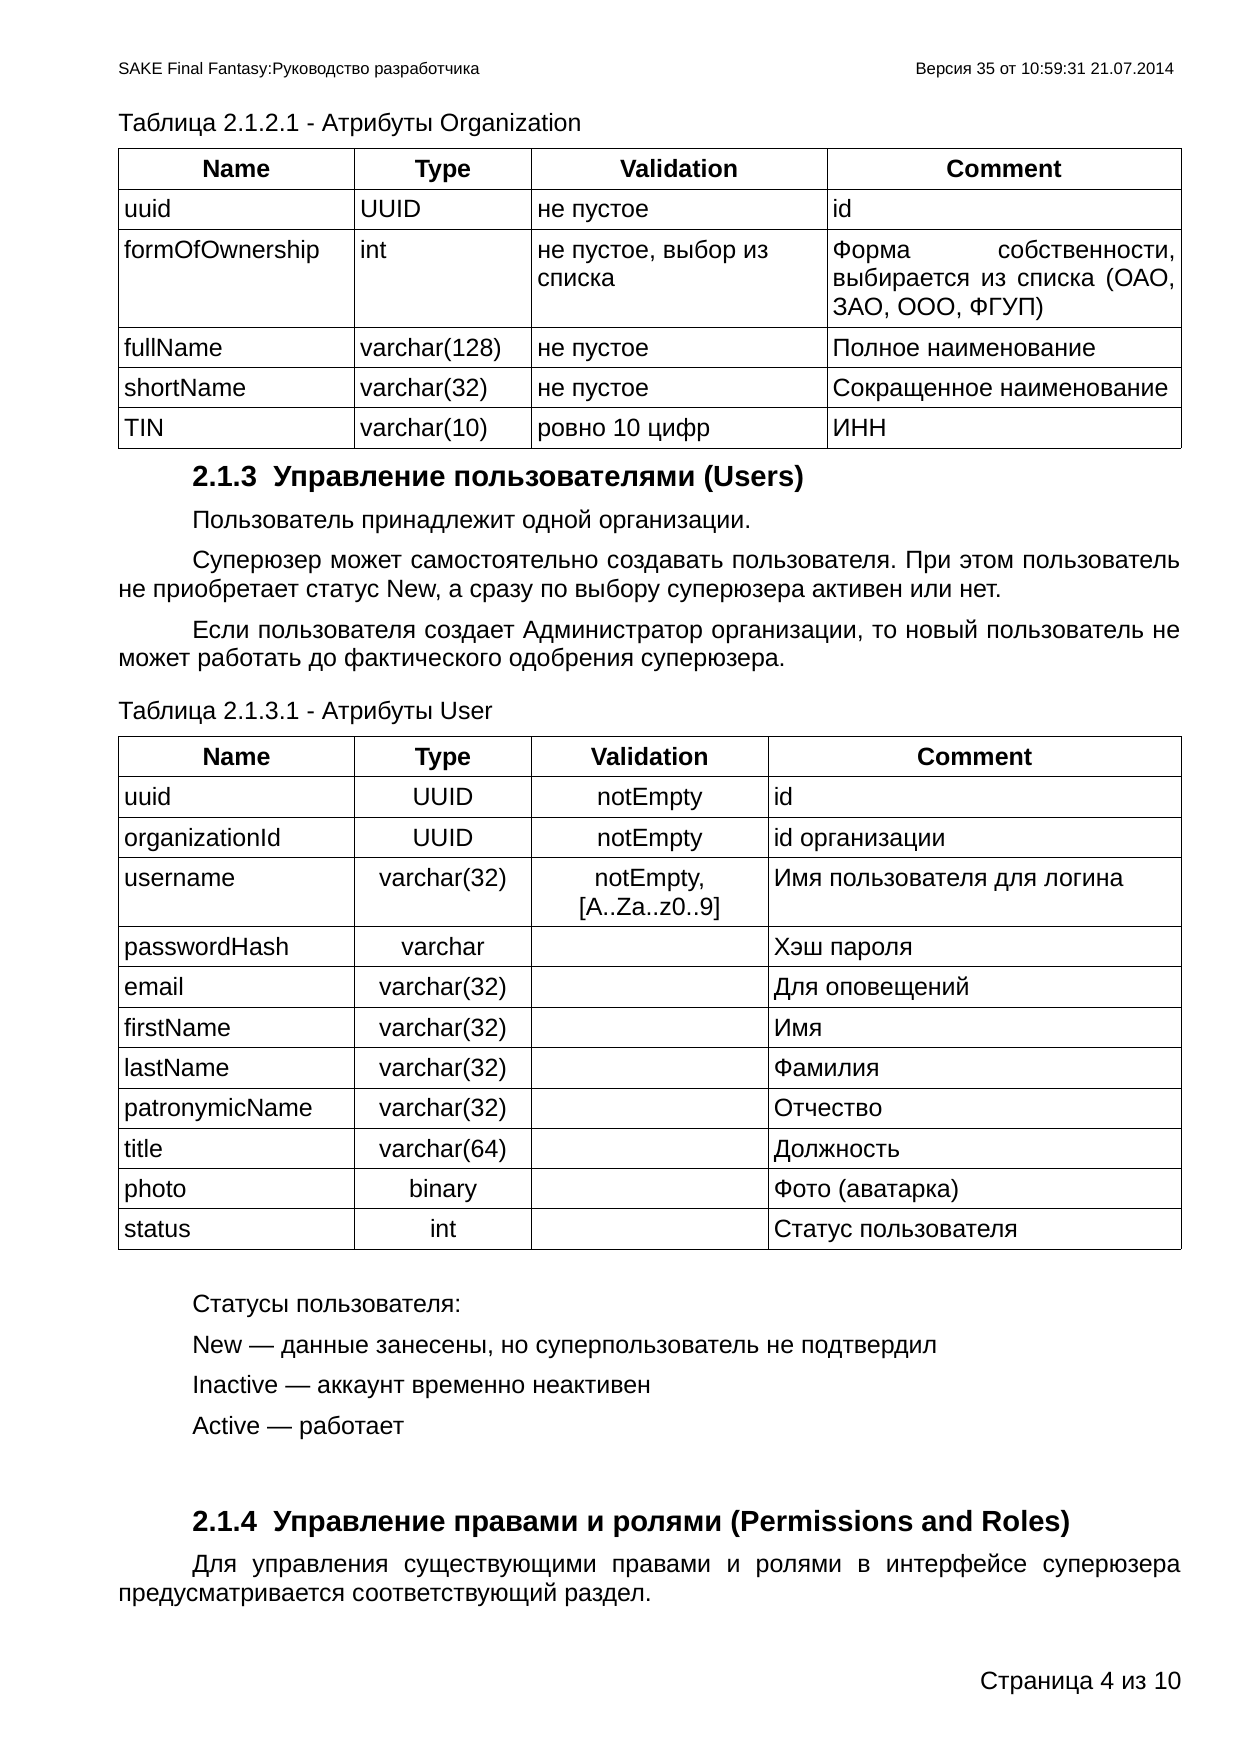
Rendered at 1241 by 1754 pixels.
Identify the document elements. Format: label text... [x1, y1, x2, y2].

table_cell [532, 1169, 768, 1208]
table_cell firstName [119, 1008, 354, 1047]
table_cell notEmpty, [A..Za..z0..9] [532, 858, 768, 926]
table_cell не пустое [532, 368, 827, 407]
table_cell lastName [119, 1048, 354, 1087]
text Для управления существующими правами и ролями в интерфейсе суперюзера предусматривается соответствующий раздел. [118, 1549, 1181, 1606]
table_cell varchar(10) [355, 408, 531, 448]
table_cell id [828, 190, 1181, 229]
table_cell [532, 927, 768, 966]
table_cell [532, 1048, 768, 1087]
table_cell varchar(32) [355, 1048, 531, 1087]
text Если пользователя создает Администратор организации, то новый пользователь не может работать до фактического одобрения суперюзера. [118, 614, 1181, 672]
table_cell TIN [119, 408, 354, 448]
table_cell passwordHash [119, 927, 354, 966]
table_cell [532, 1008, 768, 1047]
table_header Validation [532, 149, 827, 188]
table_header Comment [828, 149, 1181, 188]
subtitle Управление правами и ролями (Permissions and Roles) [118, 1504, 1181, 1537]
text Статусы пользователя: [118, 1289, 1181, 1318]
table_cell varchar(32) [355, 858, 531, 926]
table_cell ИНН [828, 408, 1181, 448]
text Inactive — аккаунт временно неактивен [118, 1370, 1181, 1399]
table_cell Полное наименование [828, 328, 1181, 367]
table_cell varchar(32) [355, 967, 531, 1007]
text Пользователь принадлежит одной организации. [118, 505, 1181, 533]
table_header Comment [769, 737, 1181, 776]
table_cell varchar(128) [355, 328, 531, 367]
table_header Name [119, 149, 354, 188]
table_cell varchar(32) [355, 368, 531, 407]
table_cell id [769, 777, 1181, 817]
table_cell shortName [119, 368, 354, 407]
table_cell binary [355, 1169, 531, 1208]
text Суперюзер может самостоятельно создавать пользователя. При этом пользователь не приобретает статус New, а сразу по выбору суперюзера активен или нет. [118, 545, 1181, 603]
table_cell UUID [355, 777, 531, 817]
table_cell notEmpty [532, 777, 768, 817]
table_cell не пустое, выбор из списка [532, 230, 827, 327]
table_cell не пустое [532, 190, 827, 229]
table_cell varchar(32) [355, 1089, 531, 1128]
text New — данные занесены, но суперпользователь не подтвердил [118, 1330, 1181, 1358]
table_cell Статус пользователя [769, 1209, 1181, 1249]
table_cell [532, 1129, 768, 1168]
table_cell email [119, 967, 354, 1007]
text Таблица 2.1.3.1 - Атрибуты User [118, 696, 1181, 724]
table_cell Отчество [769, 1089, 1181, 1128]
table_header Type [355, 149, 531, 188]
table_cell varchar(32) [355, 1008, 531, 1047]
table_cell username [119, 858, 354, 926]
table_cell Сокращенное наименование [828, 368, 1181, 407]
table_cell Фото (аватарка) [769, 1169, 1181, 1208]
table_cell photo [119, 1169, 354, 1208]
table_cell varchar [355, 927, 531, 966]
table_header Name [119, 737, 354, 776]
table_cell uuid [119, 190, 354, 229]
table_cell UUID [355, 190, 531, 229]
table_cell [532, 1209, 768, 1249]
table_cell Хэш пароля [769, 927, 1181, 966]
text Таблица 2.1.2.1 - Атрибуты Organization [118, 108, 1181, 136]
table_cell не пустое [532, 328, 827, 367]
subtitle Управление пользователями (Users) [118, 459, 1181, 493]
table_cell title [119, 1129, 354, 1168]
table_header Validation [532, 737, 768, 776]
table_cell ровно 10 цифр [532, 408, 827, 448]
table_header Type [355, 737, 531, 776]
table_cell Имя [769, 1008, 1181, 1047]
table_cell Форма собственности, выбирается из списка (ОАО, ЗАО, ООО, ФГУП) [828, 230, 1181, 327]
table_cell fullName [119, 328, 354, 367]
table_cell int [355, 230, 531, 327]
table_cell status [119, 1209, 354, 1249]
table_cell UUID [355, 818, 531, 857]
table_cell uuid [119, 777, 354, 817]
table_cell formOfOwnership [119, 230, 354, 327]
table_cell Должность [769, 1129, 1181, 1168]
table_cell Имя пользователя для логина [769, 858, 1181, 926]
table_cell [532, 1089, 768, 1128]
table_cell int [355, 1209, 531, 1249]
table_cell varchar(64) [355, 1129, 531, 1168]
table_cell Для оповещений [769, 967, 1181, 1007]
table_cell organizationId [119, 818, 354, 857]
table_cell notEmpty [532, 818, 768, 857]
text Active — работает [118, 1411, 1181, 1439]
table_cell [532, 967, 768, 1007]
table_cell Фамилия [769, 1048, 1181, 1087]
table_cell patronymicName [119, 1089, 354, 1128]
table_cell id организации [769, 818, 1181, 857]
